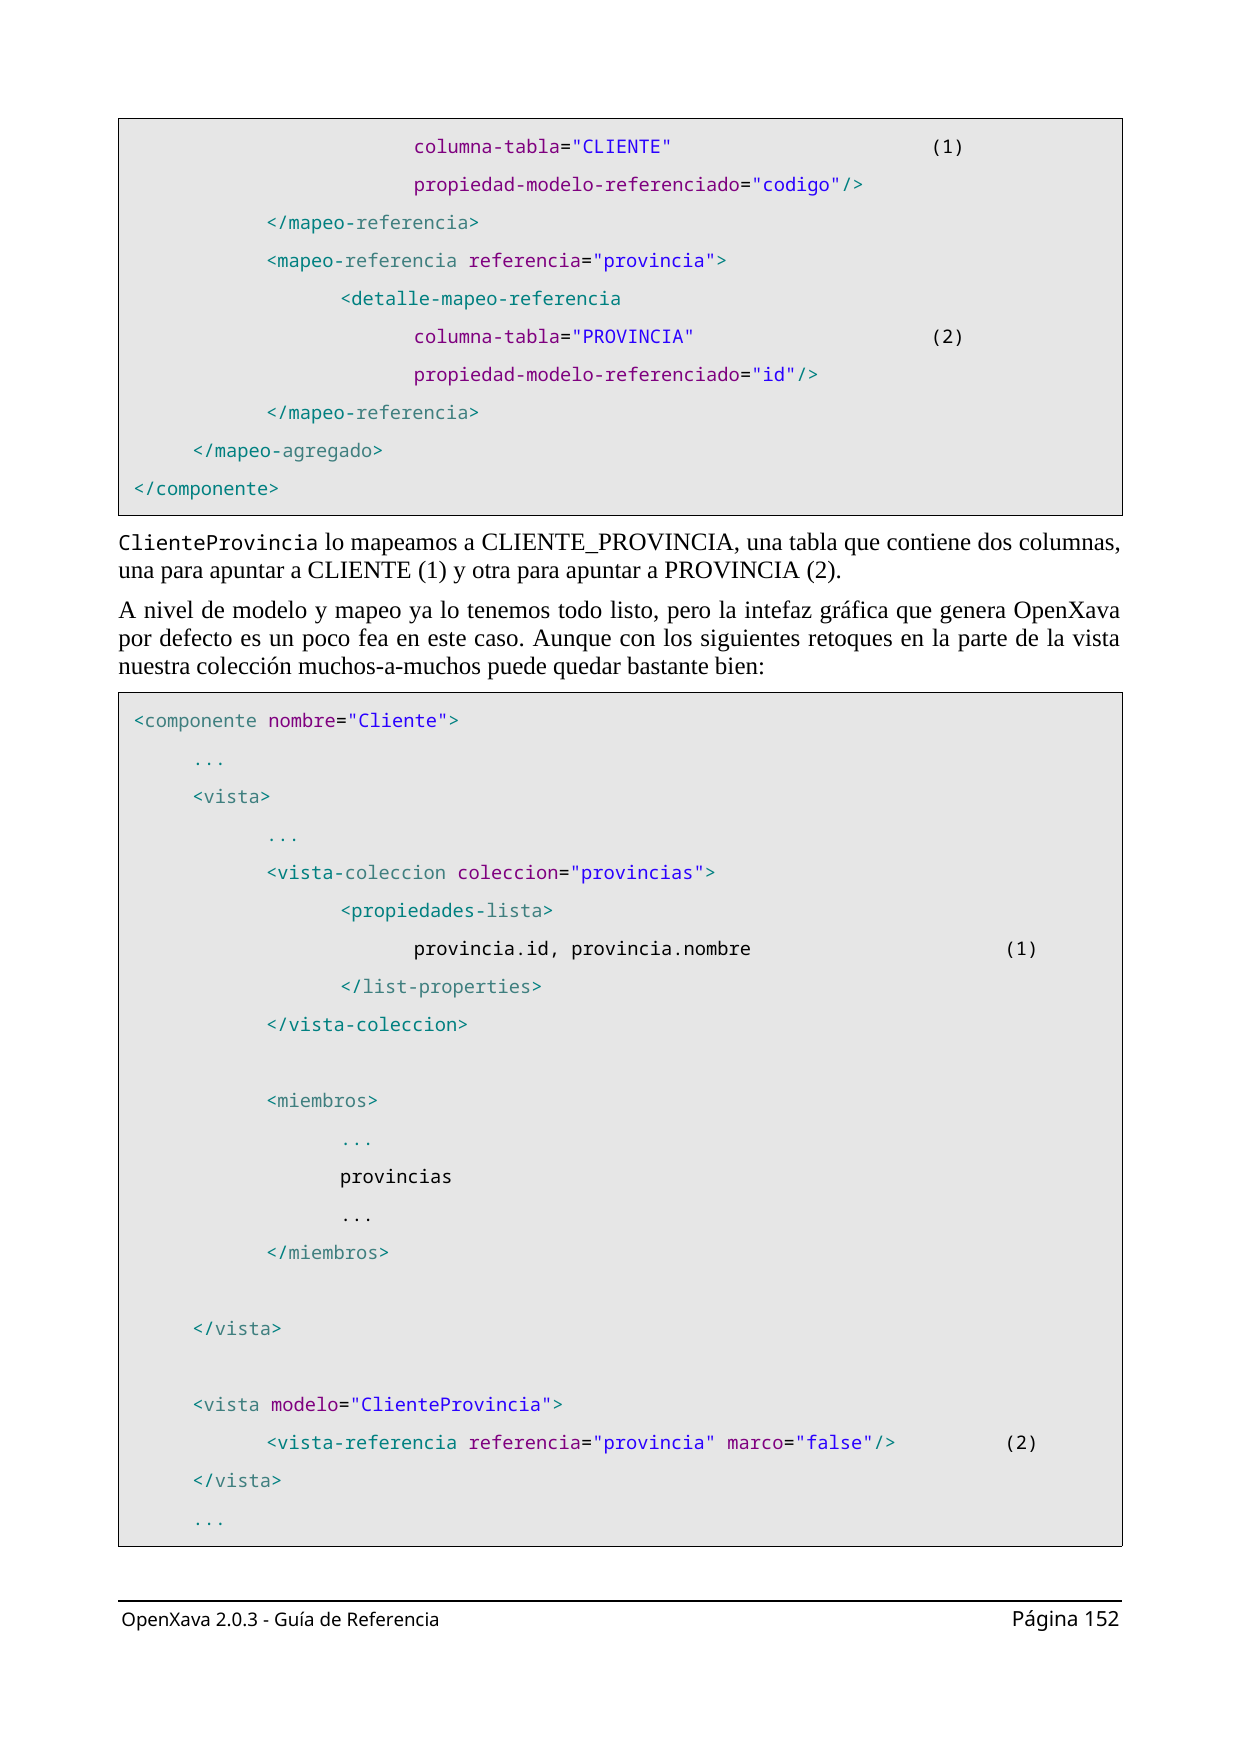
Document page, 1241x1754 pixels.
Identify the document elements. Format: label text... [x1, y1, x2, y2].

text <mapeo-referencia referencia="provincia"> [119, 232, 1122, 270]
text </vista> [119, 1453, 1122, 1491]
text ... [119, 730, 1122, 768]
text provincia.id, provincia.nombre (1) [119, 920, 1122, 958]
text ... [119, 1110, 1122, 1148]
text </list-properties> [119, 958, 1122, 996]
text A nivel de modelo y mapeo ya lo tenemos todo listo, pero la intefaz gráfica que genera OpenXava por defecto es un poco fea en este caso. Aunque con los siguientes retoques en la parte de la vista nuestra colección muchos-a-muchos puede quedar bastante bien: [118, 597, 1122, 680]
text columna-tabla="PROVINCIA" (2) [119, 308, 1122, 346]
text <vista> [119, 768, 1122, 806]
text <componente nombre="Cliente"> [119, 693, 1122, 730]
text </miembros> [119, 1224, 1122, 1262]
text propiedad-modelo-referenciado="id"/> [119, 346, 1122, 384]
text </mapeo-referencia> [119, 384, 1122, 422]
text </mapeo-referencia> [119, 194, 1122, 232]
text <propiedades-lista> [119, 882, 1122, 920]
text <miembros> [119, 1072, 1122, 1110]
text <vista modelo="ClienteProvincia"> [119, 1377, 1122, 1414]
text ... [119, 1186, 1122, 1224]
text columna-tabla="CLIENTE" (1) [119, 119, 1122, 156]
text </mapeo-agregado> [119, 422, 1122, 460]
text ... [119, 806, 1122, 844]
text </vista> [119, 1301, 1122, 1338]
text <vista-referencia referencia="provincia" marco="false"/> (2) [119, 1414, 1122, 1453]
text <detalle-mapeo-referencia [119, 270, 1122, 308]
text propiedad-modelo-referenciado="codigo"/> [119, 156, 1122, 194]
text </componente> [119, 460, 1122, 515]
text ClienteProvincia lo mapeamos a CLIENTE_PROVINCIA, una tabla que contiene dos columnas, una para apuntar a CLIENTE (1) y otra para apuntar a PROVINCIA (2). [118, 528, 1122, 584]
text ... [119, 1491, 1122, 1546]
text </vista-coleccion> [119, 996, 1122, 1034]
text provincias [119, 1148, 1122, 1186]
text <vista-coleccion coleccion="provincias"> [119, 844, 1122, 882]
